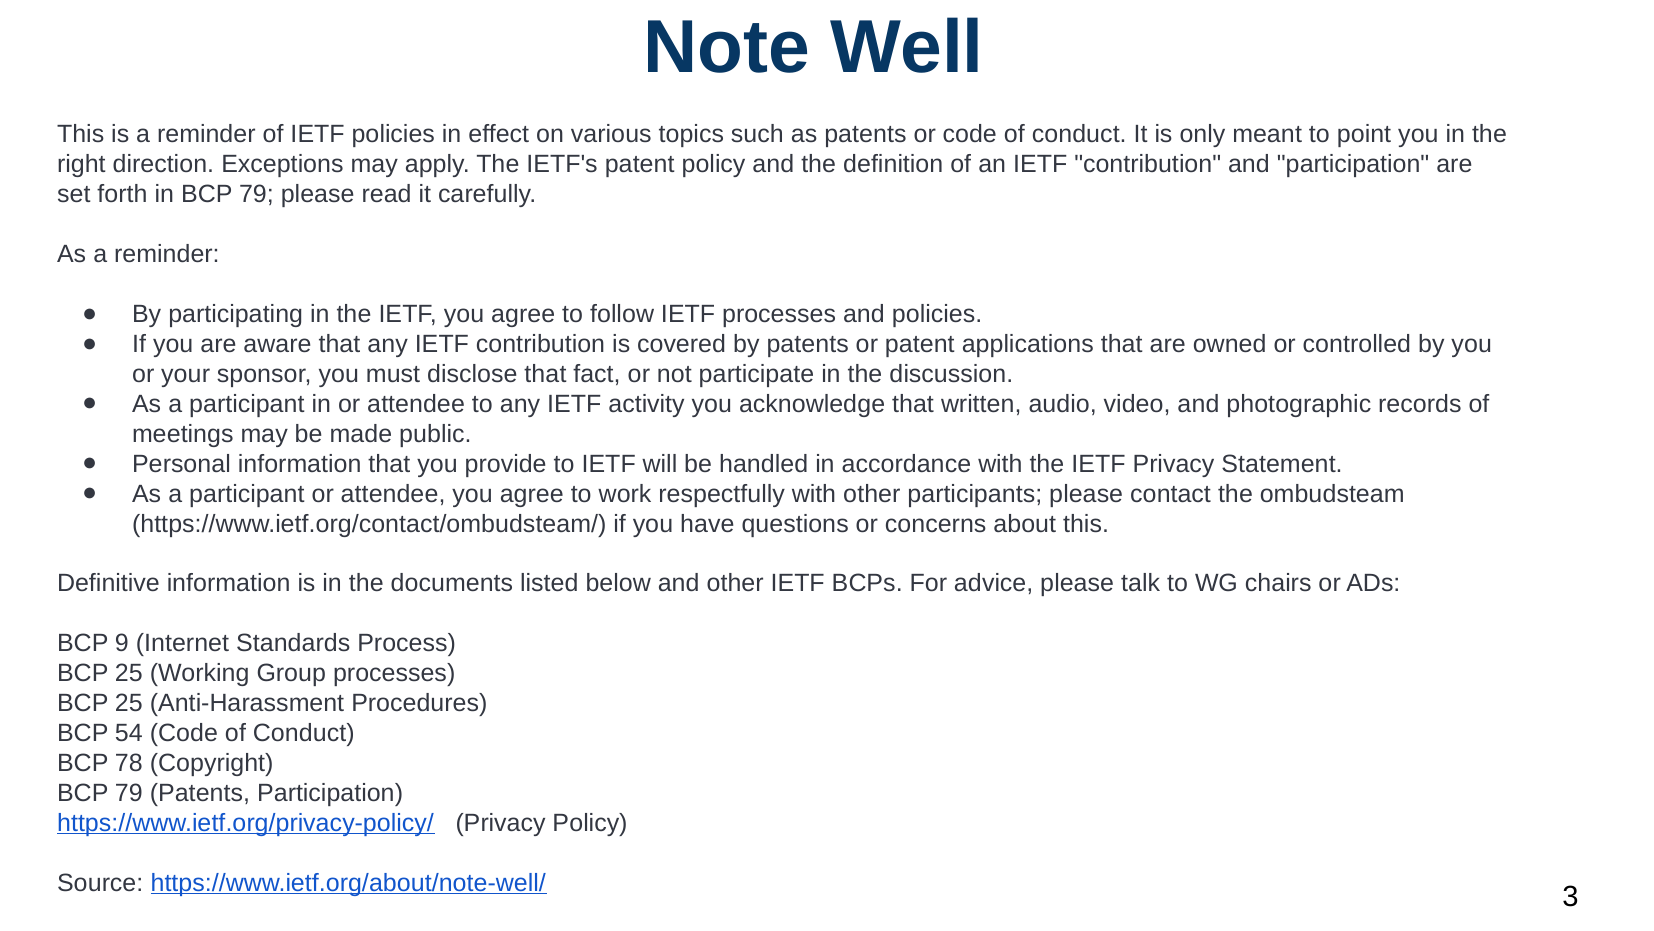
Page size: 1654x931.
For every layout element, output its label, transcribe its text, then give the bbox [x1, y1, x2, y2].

list This is a reminder of IETF policies in effect on various topics such as patents or code of conduct. It is only meant to point you in the right direction. Exceptions may apply. The IETF's patent policy and the definition of an IETF "contribution" and "participation" are set forth in BCP 79; please read it carefully. As a reminder: By participating in the IETF, you agree to follow IETF processes and policies. If you are aware that any IETF contribution is covered by patents or patent applications that are owned or controlled by you or your sponsor, you must disclose that fact, or not participate in the discussion. As a participant in or attendee to any IETF activity you acknowledge that written, audio, video, and photographic records of meetings may be made public. Personal information that you provide to IETF will be handled in accordance with the IETF Privacy Statement. As a participant or attendee, you agree to work respectfully with other participants; please contact the ombudsteam (https://www.ietf.org/contact/ombudsteam/) if you have questions or concerns about this. Definitive information is in the documents listed below and other IETF BCPs. For advice, please talk to WG chairs or ADs: BCP 9 (Internet Standards Process) BCP 25 (Working Group processes) BCP 25 (Anti-Harassment Procedures) BCP 54 (Code of Conduct) BCP 78 (Copyright) BCP 79 (Patents, Participation) https://www.ietf.org/privacy-policy/ (Privacy Policy) Source: https://www.ietf.org/about/note-well/ [42, 102, 1531, 844]
slide_number [1547, 858, 1647, 931]
title Note Well [69, 24, 1558, 103]
